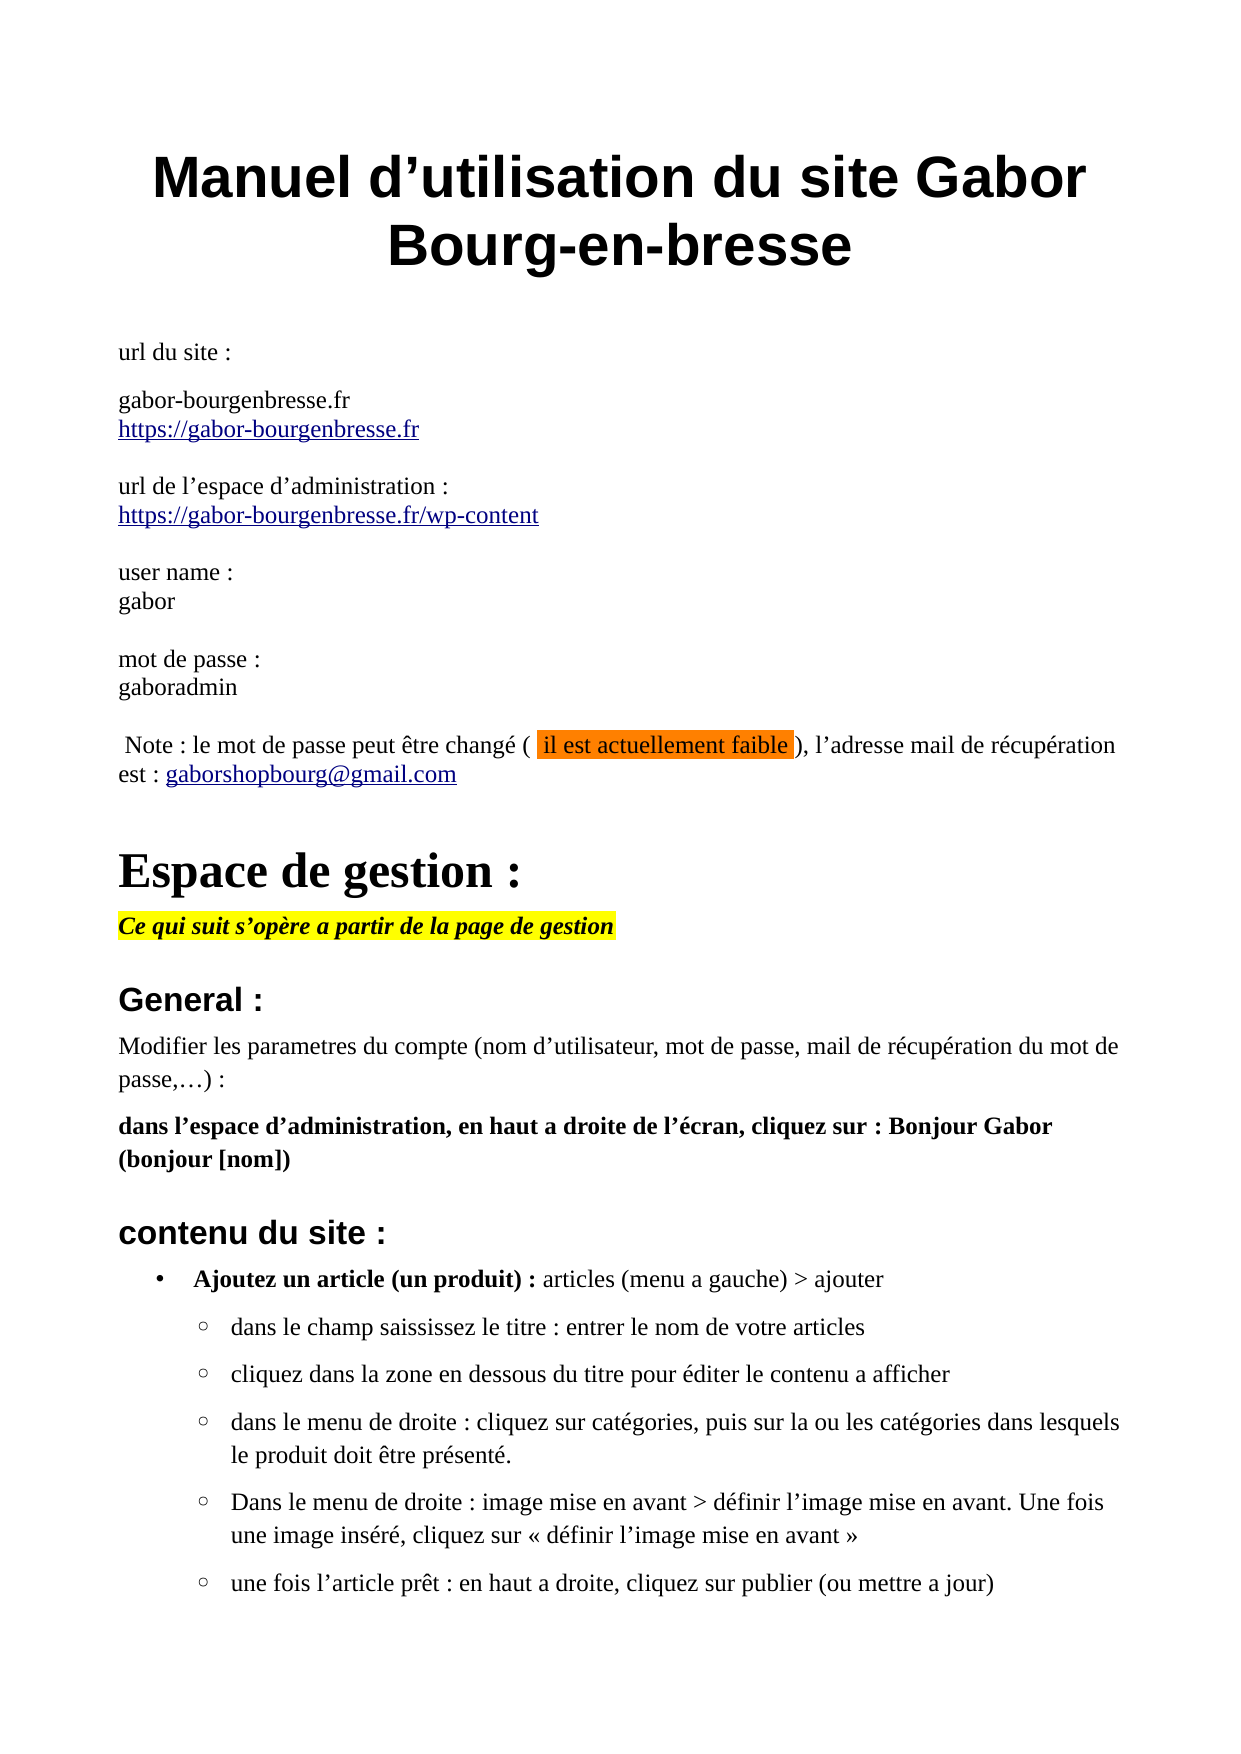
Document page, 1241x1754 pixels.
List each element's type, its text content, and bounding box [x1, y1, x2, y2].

title Manuel d’utilisation du site Gabor Bourg-en-bresse [118, 143, 1122, 277]
text gabor-bourgenbresse.fr [118, 385, 1122, 414]
text gabor [118, 586, 1122, 615]
list Dans le menu de droite : image mise en avant > définir l’image mise en avant. Une fois une image inséré, cliquez sur « définir l’image mise en avant » [193, 1487, 1122, 1549]
text url du site : [118, 337, 1122, 366]
text https://gabor-bourgenbresse.fr/wp-content [118, 500, 1122, 529]
text user name : [118, 557, 1122, 586]
text url de l’espace d’administration : [118, 471, 1122, 500]
text Note : le mot de passe peut être changé ( il est actuellement faible ), l’adresse mail de récupération est : gaborshopbourg@gmail.com [118, 730, 1122, 787]
list dans le champ saississez le titre : entrer le nom de votre articles [193, 1312, 1122, 1340]
subtitle Espace de gestion : [118, 841, 1122, 899]
list une fois l’article prêt : en haut a droite, cliquez sur publier (ou mettre a jour) [193, 1568, 1122, 1597]
text Ce qui suit s’opère a partir de la page de gestion [118, 911, 1122, 940]
list cliquez dans la zone en dessous du titre pour éditer le contenu a afficher [193, 1359, 1122, 1388]
subtitle contenu du site : [118, 1213, 1122, 1252]
subtitle General : [118, 980, 1122, 1018]
text https://gabor-bourgenbresse.fr [118, 414, 1122, 442]
text mot de passe : [118, 644, 1122, 672]
text gaboradmin [118, 672, 1122, 701]
list Ajoutez un article (un produit) : articles (menu a gauche) > ajouter [156, 1264, 1122, 1293]
text dans l’espace d’administration, en haut a droite de l’écran, cliquez sur : Bonjour Gabor (bonjour [nom]) [118, 1111, 1122, 1173]
list dans le menu de droite : cliquez sur catégories, puis sur la ou les catégories dans lesquels le produit doit être présenté. [193, 1407, 1122, 1469]
text Modifier les parametres du compte (nom d’utilisateur, mot de passe, mail de récupération du mot de passe,…) : [118, 1031, 1122, 1093]
